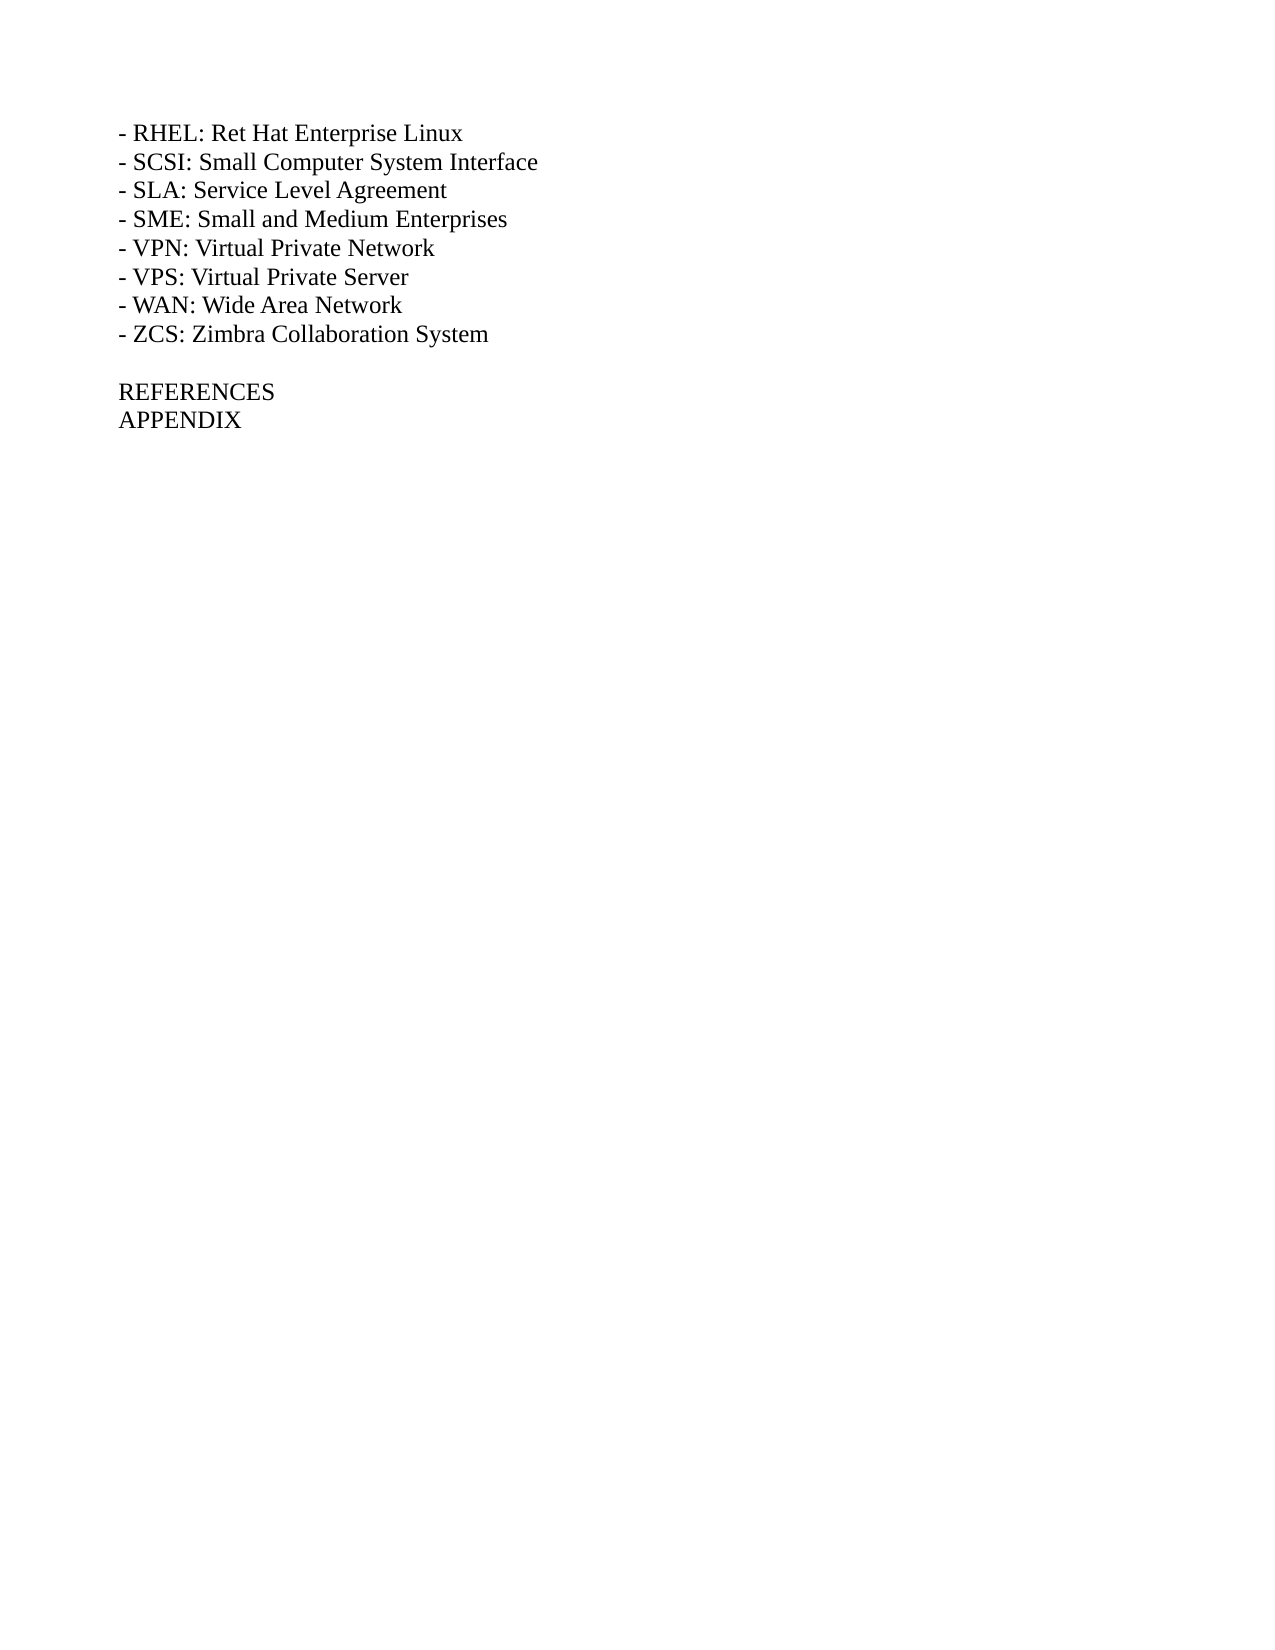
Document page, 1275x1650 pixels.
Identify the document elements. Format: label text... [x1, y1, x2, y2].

text APPENDIX [118, 406, 1157, 434]
text REFERENCES [118, 377, 1157, 406]
text - SME: Small and Medium Enterprises [118, 204, 1157, 233]
text - SCSI: Small Computer System Interface [118, 147, 1157, 176]
text - RHEL: Ret Hat Enterprise Linux [118, 118, 1157, 147]
text - VPS: Virtual Private Server [118, 262, 1157, 291]
text - VPN: Virtual Private Network [118, 233, 1157, 262]
text - ZCS: Zimbra Collaboration System [118, 319, 1157, 348]
text - SLA: Service Level Agreement [118, 176, 1157, 204]
text - WAN: Wide Area Network [118, 291, 1157, 319]
